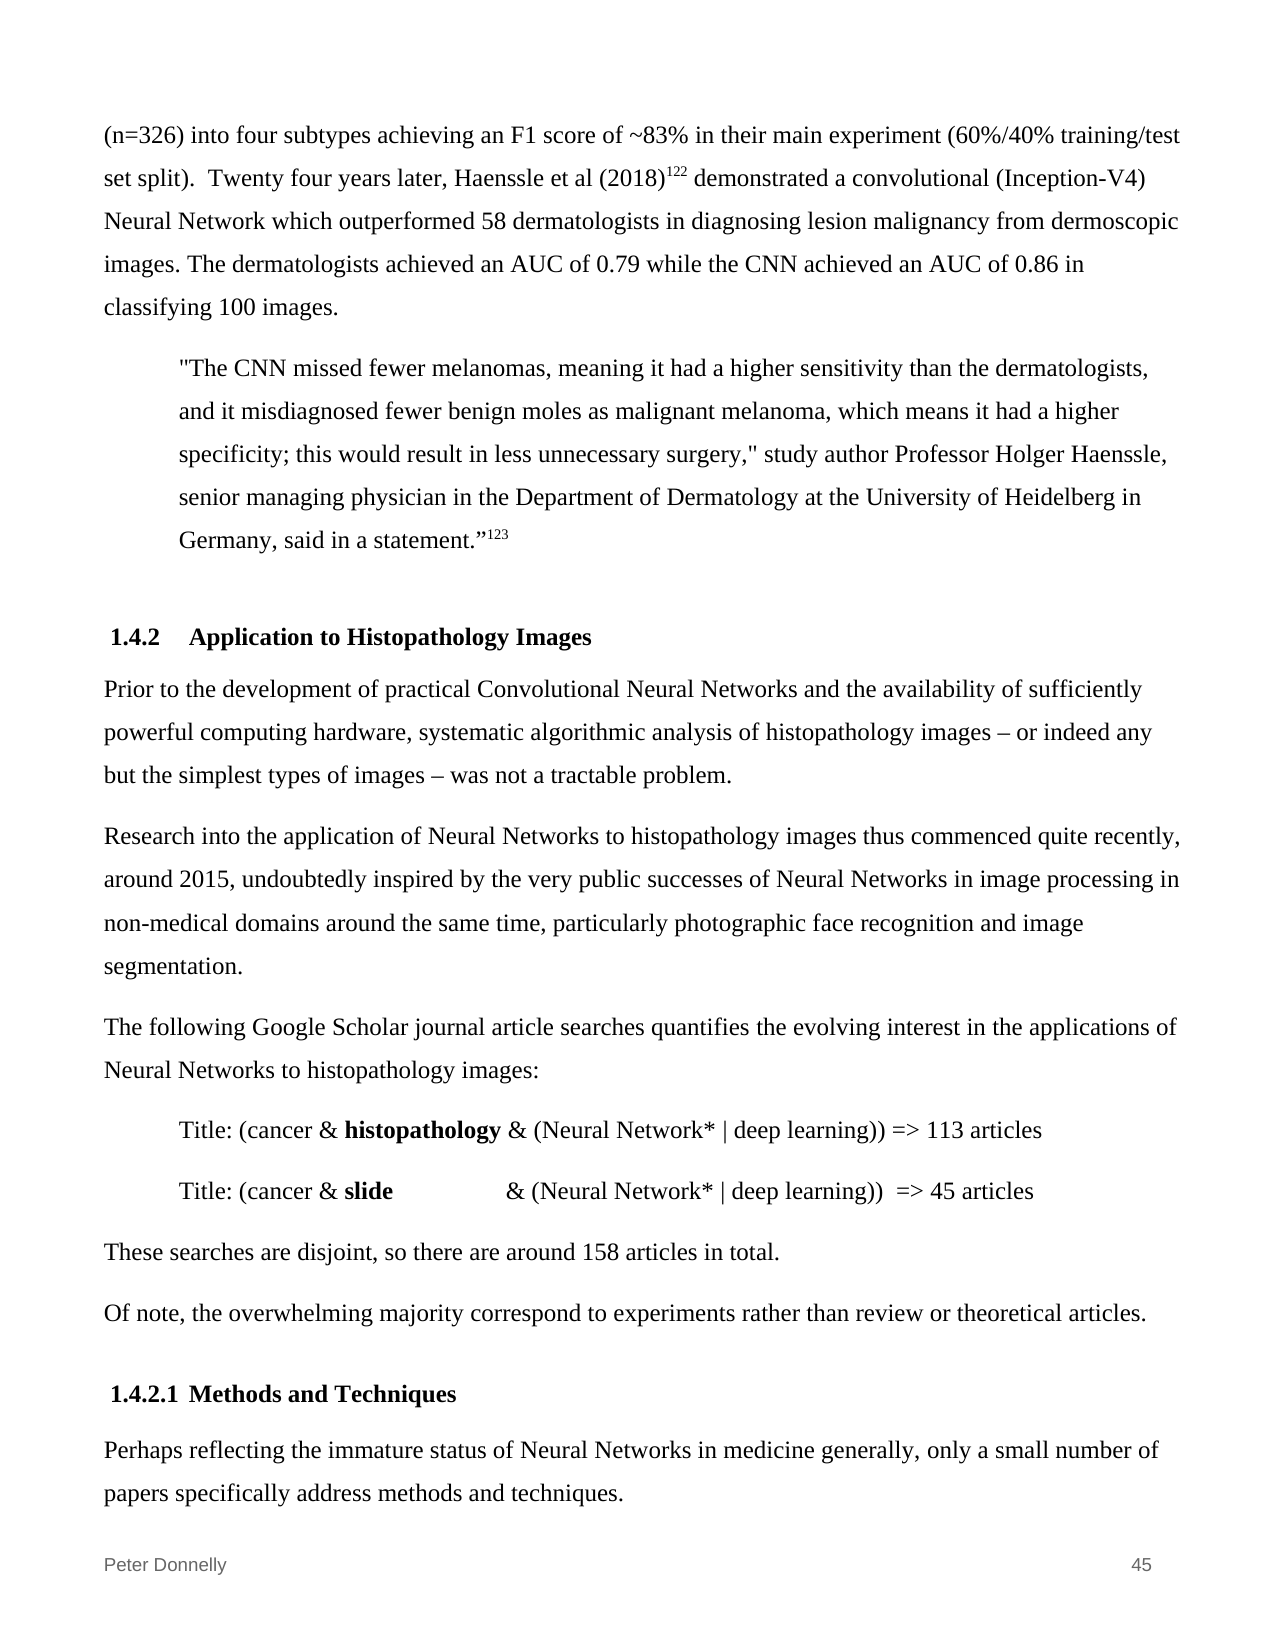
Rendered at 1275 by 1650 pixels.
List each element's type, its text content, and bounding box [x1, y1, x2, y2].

text The following Google Scholar journal article searches quantifies the evolving interest in the applications of Neural Networks to histopathology images: [103, 1012, 1181, 1083]
text (n=326) into four subtypes achieving an F1 score of ~83% in their main experiment (60%/40% training/test set split). Twenty four years later, Haenssle et al (2018) demonstrated a convolutional (Inception-V4) Neural Network which outperformed 58 dermatologists in diagnosing lesion malignancy from dermoscopic images. The dermatologists achieved an AUC of 0.79 while the CNN achieved an AUC of 0.86 in classifying 100 images. [103, 120, 1181, 321]
text Title: (cancer & histopathology & (Neural Network* | deep learning)) => 113 articles [178, 1116, 1181, 1144]
text Prior to the development of practical Convolutional Neural Networks and the availability of sufficiently powerful computing hardware, systematic algorithmic analysis of histopathology images – or indeed any but the simplest types of images – was not a tractable problem. [103, 674, 1181, 789]
text Of note, the overwhelming majority correspond to experiments rather than review or theoretical articles. [103, 1298, 1181, 1327]
text Perhaps reflecting the immature status of Neural Networks in medicine generally, only a small number of papers specifically address methods and techniques. [103, 1435, 1181, 1507]
text "The CNN missed fewer melanomas, meaning it had a higher sensitivity than the dermatologists, and it misdiagnosed fewer benign moles as malignant melanoma, which means it had a higher specificity; this would result in less unnecessary surgery," study author Professor Holger Haenssle, senior managing physician in the Department of Dermatology at the University of Heidelberg in Germany, said in a statement.” [178, 353, 1181, 554]
subtitle Application to Histopathology Images [103, 622, 1181, 651]
text Research into the application of Neural Networks to histopathology images thus commenced quite recently, around 2015, undoubtedly inspired by the very public successes of Neural Networks in image processing in non-medical domains around the same time, particularly photographic face recognition and image segmentation. [103, 821, 1181, 979]
text These searches are disjoint, so there are around 158 articles in total. [103, 1237, 1181, 1266]
subtitle Methods and Techniques [103, 1379, 1181, 1408]
text Title: (cancer & slide & (Neural Network* | deep learning)) => 45 articles [178, 1176, 1181, 1205]
